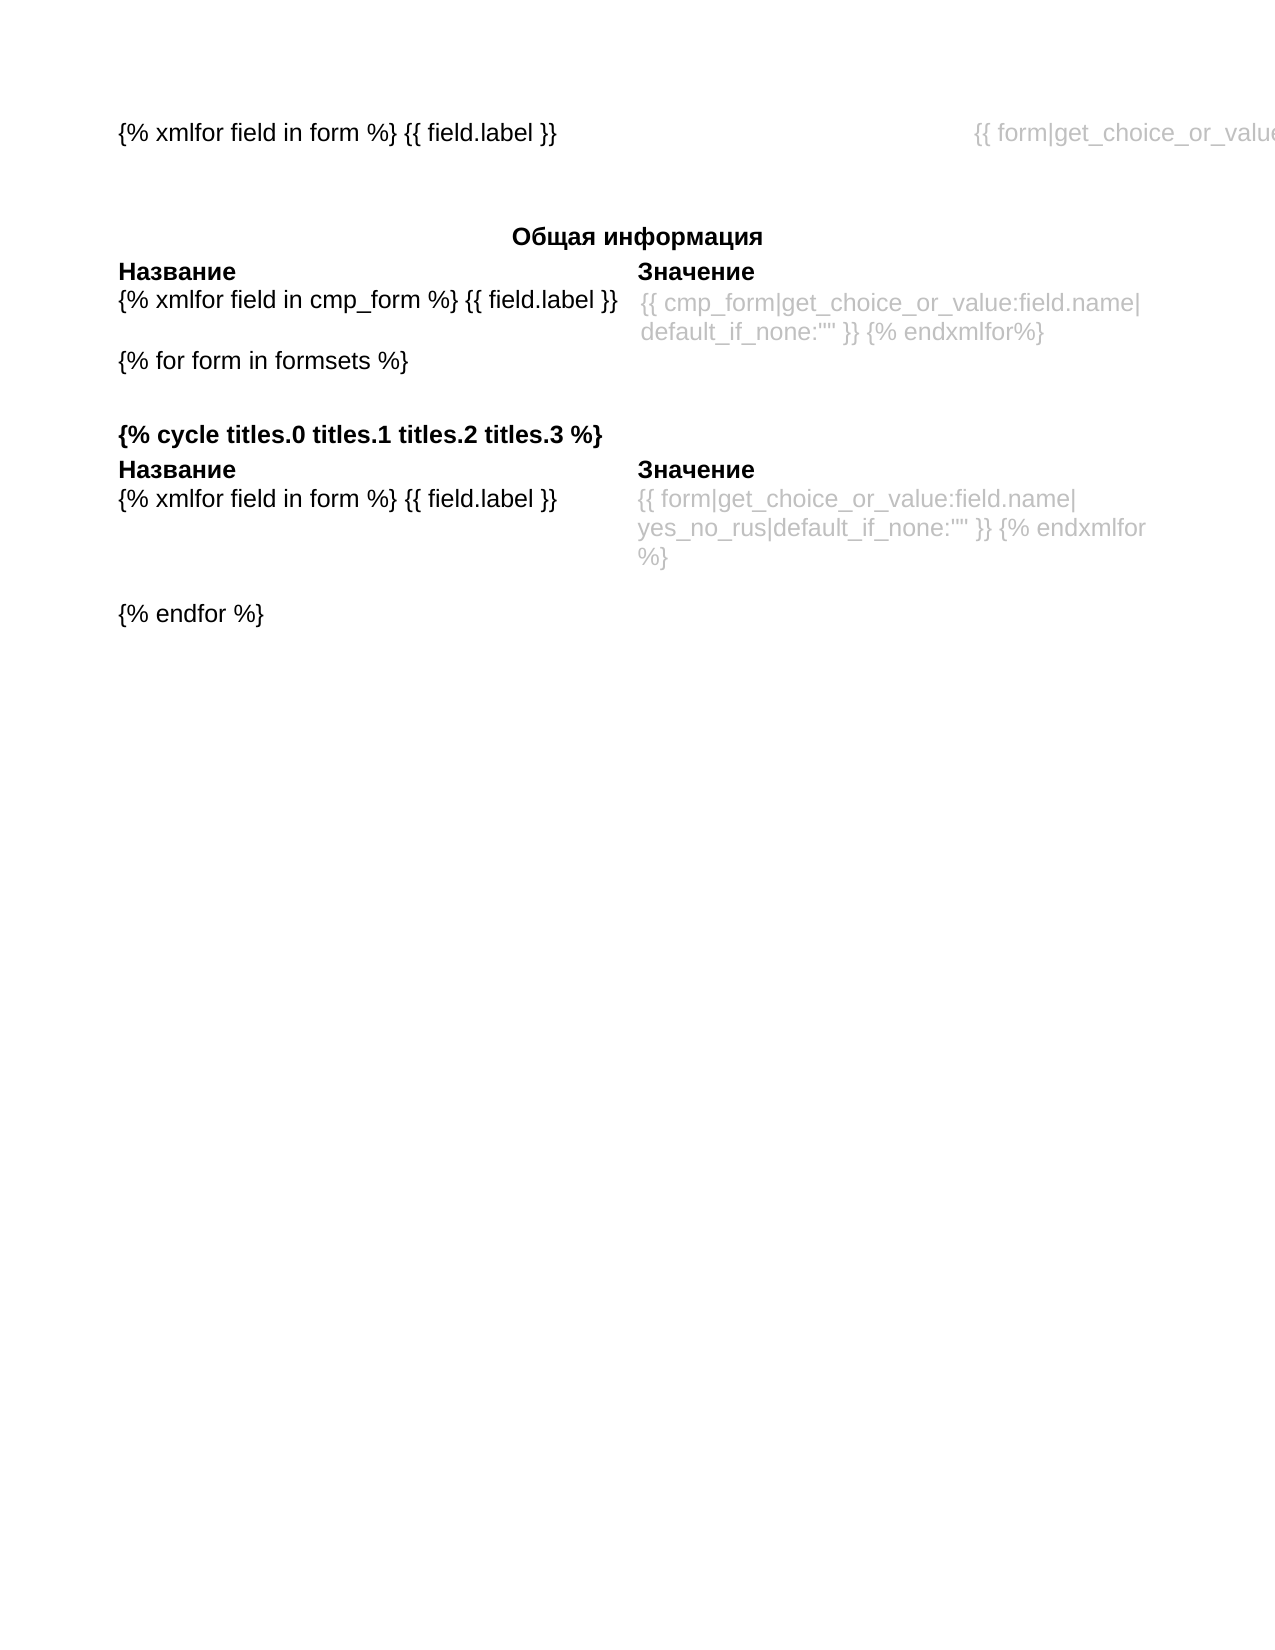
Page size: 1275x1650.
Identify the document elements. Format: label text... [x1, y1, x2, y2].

text {% endfor %} [118, 599, 1157, 685]
table_header Название [118, 455, 637, 484]
subtitle {% cycle titles.0 titles.1 titles.2 titles.3 %} [118, 420, 1157, 449]
table_header Название [118, 256, 637, 285]
table_header Значение [638, 455, 1157, 484]
text {% for form in formsets %} [118, 346, 1157, 374]
subtitle Общая информация [118, 221, 1157, 250]
table_cell {% xmlfor field in cmp_form %} {{ field.label }} [118, 285, 637, 346]
table_cell {% xmlfor field in form %} {{ field.label }} [118, 118, 974, 147]
table_header Значение [638, 256, 1157, 285]
table_cell {% xmlfor field in form %} {{ field.label }} [118, 484, 637, 570]
table_cell {{ cmp_form|get_choice_or_value:field.name|default_if_none:"" }} {% endxmlfor%} [638, 285, 1157, 346]
